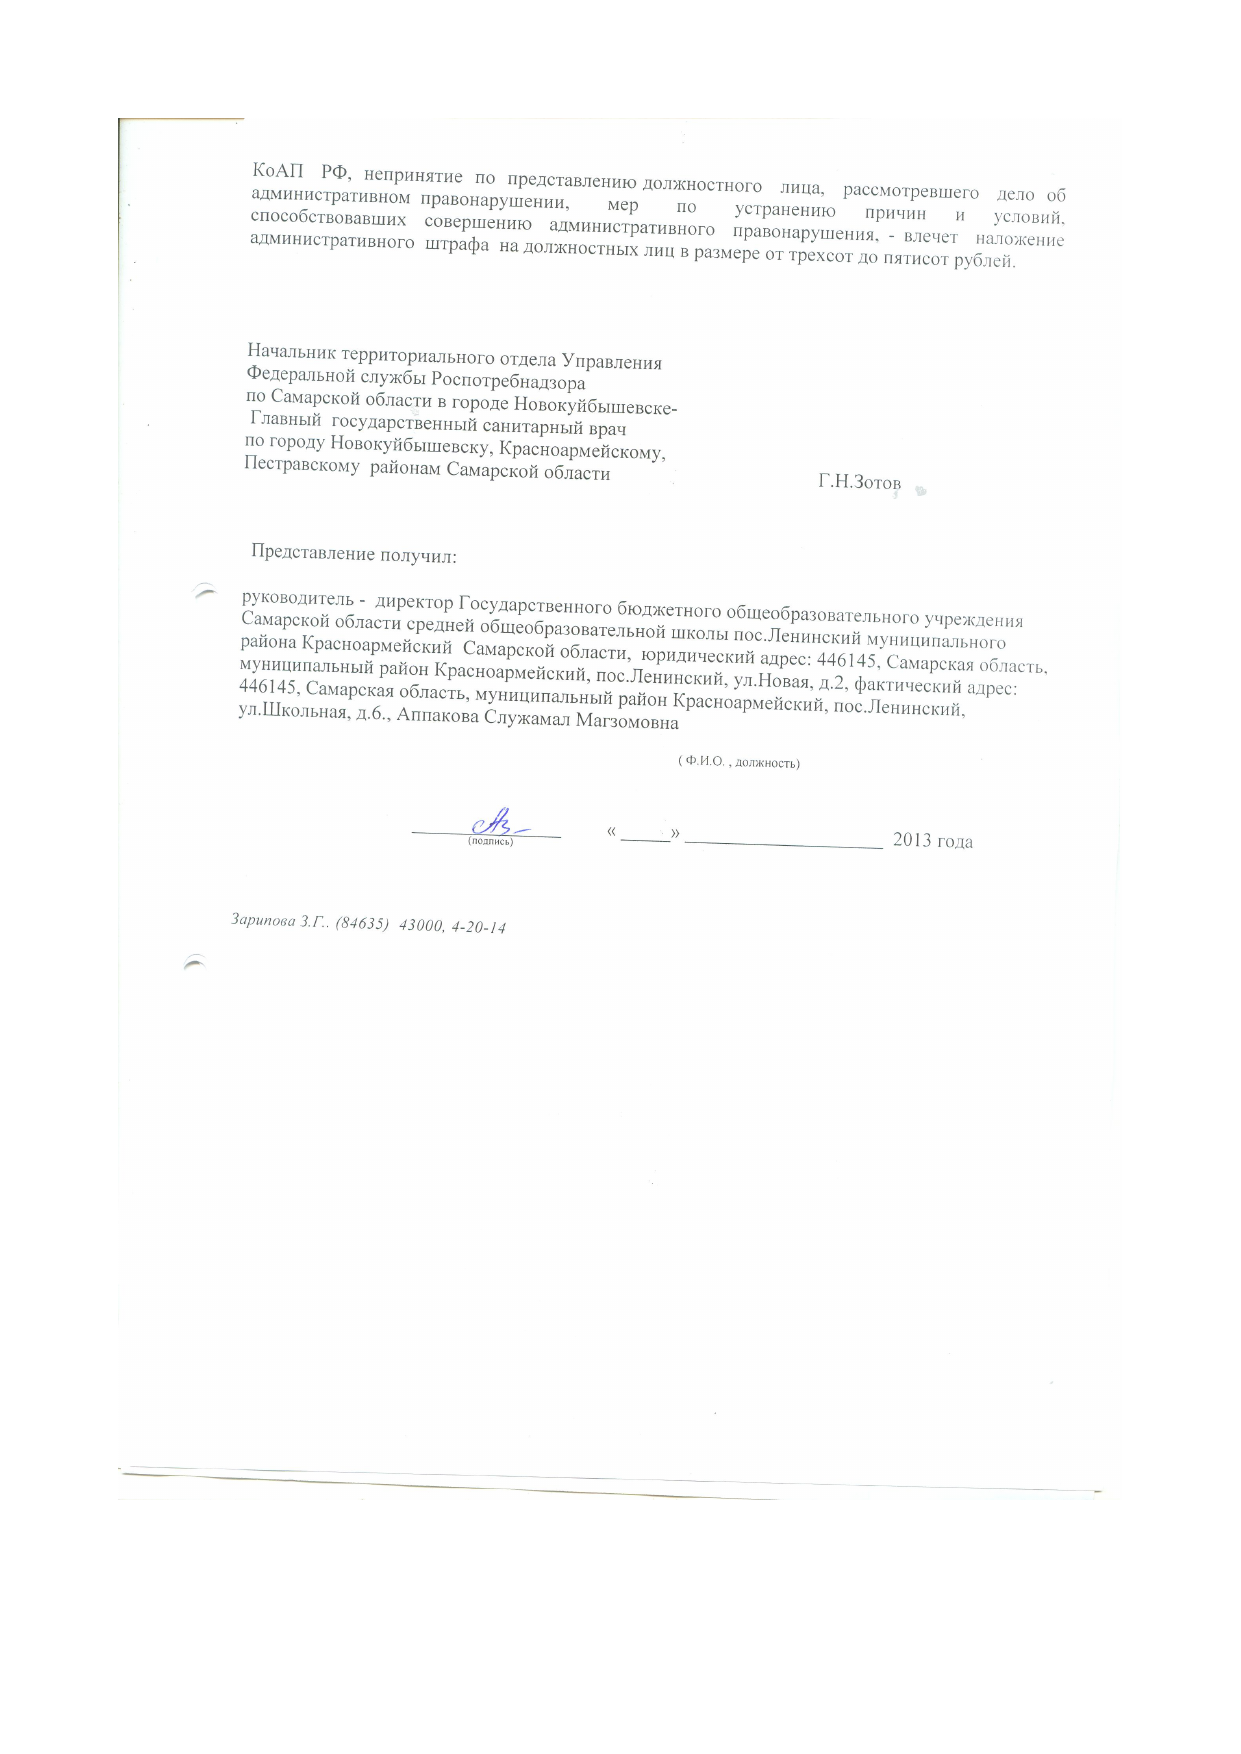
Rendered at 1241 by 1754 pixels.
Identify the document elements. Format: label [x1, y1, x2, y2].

picture [118, 118, 1122, 1500]
